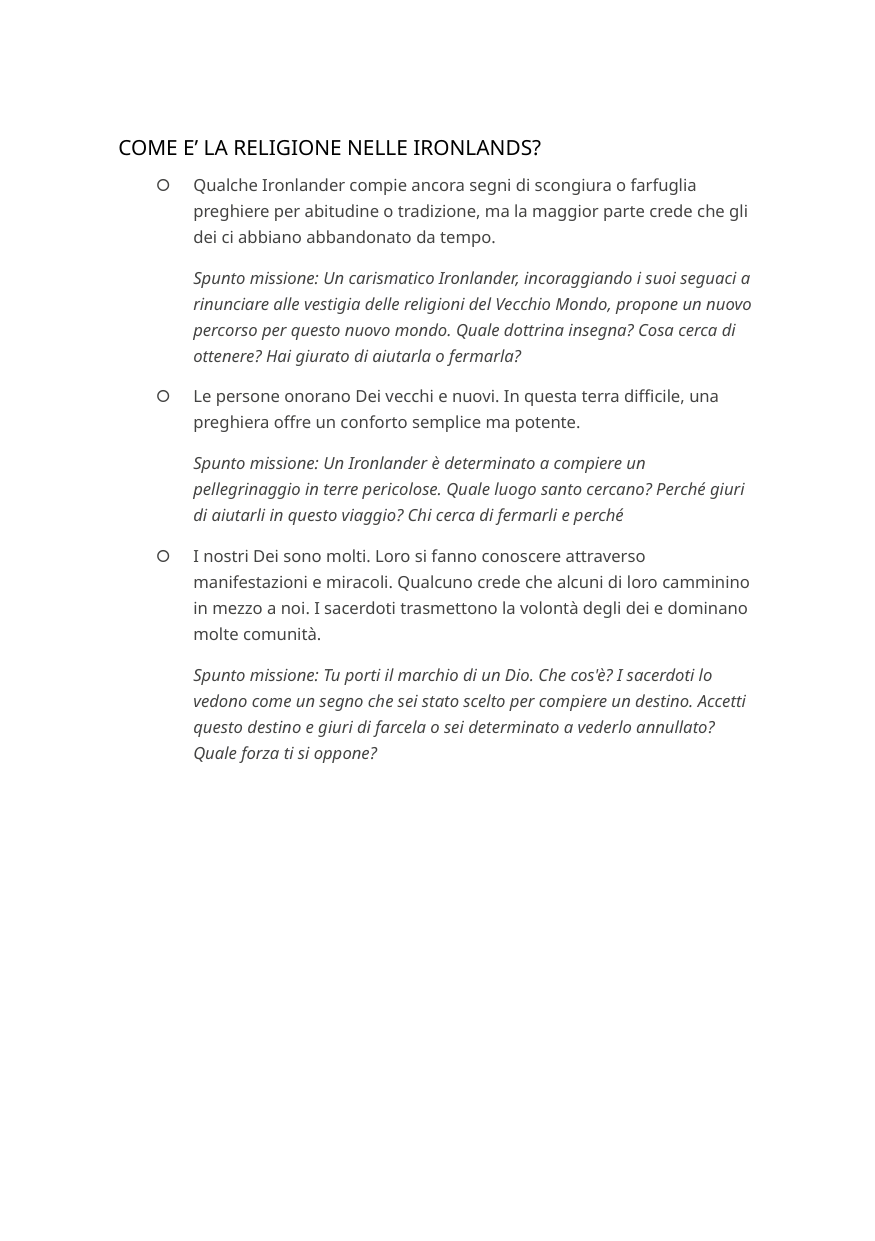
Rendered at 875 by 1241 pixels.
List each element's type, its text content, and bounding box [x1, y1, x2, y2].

list Qualche Ironlander compie ancora segni di scongiura o farfuglia preghiere per abitudine o tradizione, ma la maggior parte crede che gli dei ci abbiano abbandonato da tempo. [156, 174, 756, 248]
list Spunto missione: Tu porti il marchio di un Dio. Che cos'è? I sacerdoti lo vedono come un segno che sei stato scelto per compiere un destino. Accetti questo destino e giuri di farcela o sei determinato a vederlo annullato? Quale forza ti si oppone? [156, 663, 756, 764]
list Le persone onorano Dei vecchi e nuovi. In questa terra difficile, una preghiera offre un conforto semplice ma potente. [156, 385, 756, 434]
list Spunto missione: Un carismatico Ironlander, incoraggiando i suoi seguaci a rinunciare alle vestigia delle religioni del Vecchio Mondo, propone un nuovo percorso per questo nuovo mondo. Quale dottrina insegna? Cosa cerca di ottenere? Hai giurato di aiutarla o fermarla? [156, 266, 756, 367]
subtitle COME E’ LA RELIGIONE NELLE IRONLANDS? [118, 133, 756, 161]
list I nostri Dei sono molti. Loro si fanno conoscere attraverso manifestazioni e miracoli. Qualcuno crede che alcuni di loro camminino in mezzo a noi. I sacerdoti trasmettono la volontà degli dei e dominano molte comunità. [156, 544, 756, 645]
list Spunto missione: Un Ironlander è determinato a compiere un pellegrinaggio in terre pericolose. Quale luogo santo cercano? Perché giuri di aiutarli in questo viaggio? Chi cerca di fermarli e perché [156, 452, 756, 527]
